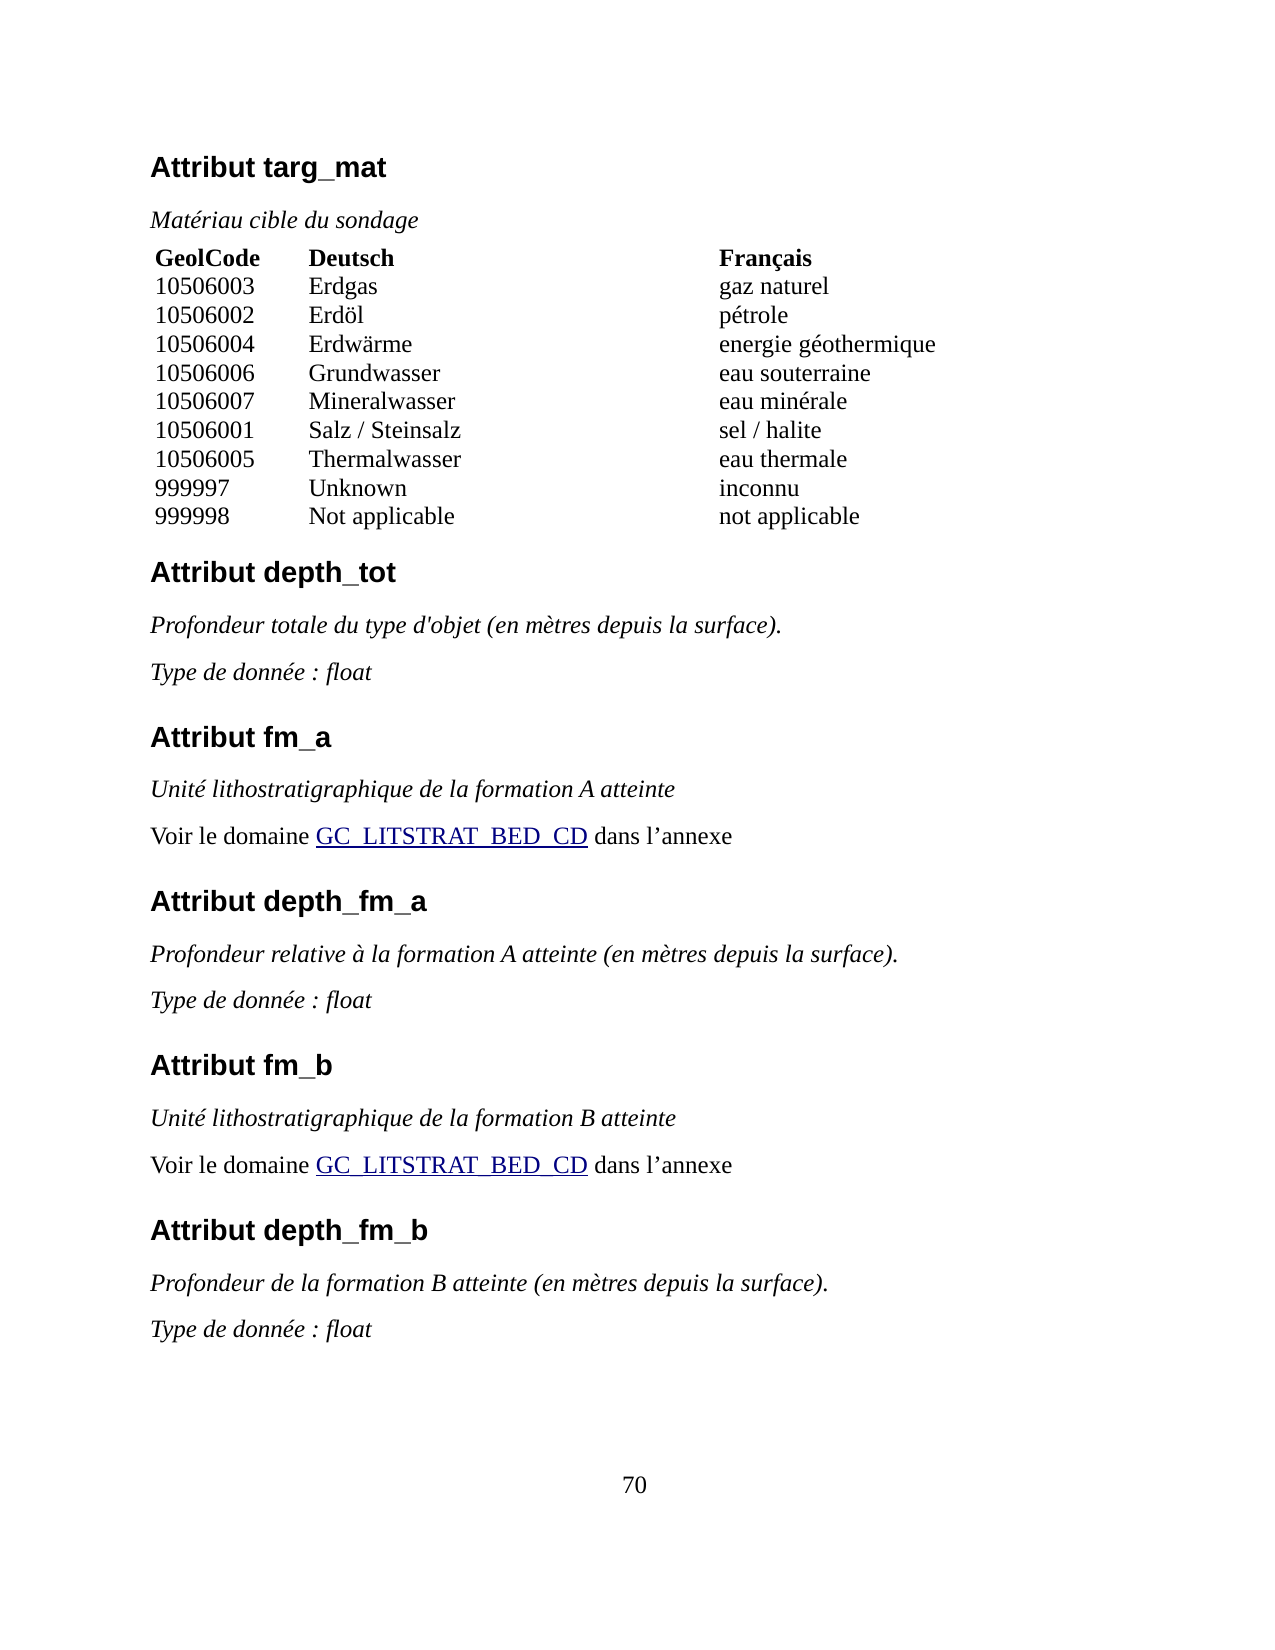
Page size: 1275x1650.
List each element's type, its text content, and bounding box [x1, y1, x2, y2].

text Type de donnée : float [150, 986, 1125, 1014]
table_cell 10506006 [150, 358, 304, 386]
table_cell gaz naturel [714, 271, 1125, 300]
table_cell 10506007 [150, 386, 304, 415]
table_cell inconnu [714, 473, 1125, 501]
text Profondeur relative à la formation A atteinte (en mètres depuis la surface). [150, 939, 1125, 968]
subtitle Attribut depth_tot [150, 555, 1125, 589]
table_cell eau souterraine [714, 358, 1125, 386]
table_cell not applicable [714, 501, 1125, 530]
table_cell Erdöl [304, 300, 714, 329]
table_cell 10506004 [150, 329, 304, 358]
subtitle Attribut fm_a [150, 719, 1125, 753]
table_cell 10506003 [150, 271, 304, 300]
table_cell 10506005 [150, 444, 304, 473]
table_cell 10506001 [150, 415, 304, 444]
text Matériau cible du sondage [150, 205, 1125, 234]
table_cell 10506002 [150, 300, 304, 329]
table_cell eau thermale [714, 444, 1125, 473]
table_cell sel / halite [714, 415, 1125, 444]
text Type de donnée : float [150, 1314, 1125, 1343]
text Unité lithostratigraphique de la formation B atteinte [150, 1103, 1125, 1132]
text Profondeur de la formation B atteinte (en mètres depuis la surface). [150, 1268, 1125, 1296]
table_cell eau minérale [714, 386, 1125, 415]
table_cell Grundwasser [304, 358, 714, 386]
table_header Français [714, 243, 1125, 271]
subtitle Attribut depth_fm_b [150, 1213, 1125, 1246]
text Voir le domaine GC_LITSTRAT_BED_CD dans l’annexe [150, 1150, 1125, 1179]
text Profondeur totale du type d'objet (en mètres depuis la surface). [150, 610, 1125, 639]
table_cell 999998 [150, 501, 304, 530]
table_cell 999997 [150, 473, 304, 501]
table_cell Salz / Steinsalz [304, 415, 714, 444]
text Unité lithostratigraphique de la formation A atteinte [150, 774, 1125, 803]
text Voir le domaine GC_LITSTRAT_BED_CD dans l’annexe [150, 821, 1125, 850]
subtitle Attribut targ_mat [150, 150, 1125, 183]
text Type de donnée : float [150, 657, 1125, 686]
table_cell pétrole [714, 300, 1125, 329]
table_cell Unknown [304, 473, 714, 501]
table_cell Thermalwasser [304, 444, 714, 473]
table_header Deutsch [304, 243, 714, 271]
subtitle Attribut fm_b [150, 1048, 1125, 1082]
table_cell Not applicable [304, 501, 714, 530]
subtitle Attribut depth_fm_a [150, 884, 1125, 917]
table_cell Erdwärme [304, 329, 714, 358]
table_header GeolCode [150, 243, 304, 271]
table_cell energie géothermique [714, 329, 1125, 358]
table_cell Erdgas [304, 271, 714, 300]
table_cell Mineralwasser [304, 386, 714, 415]
